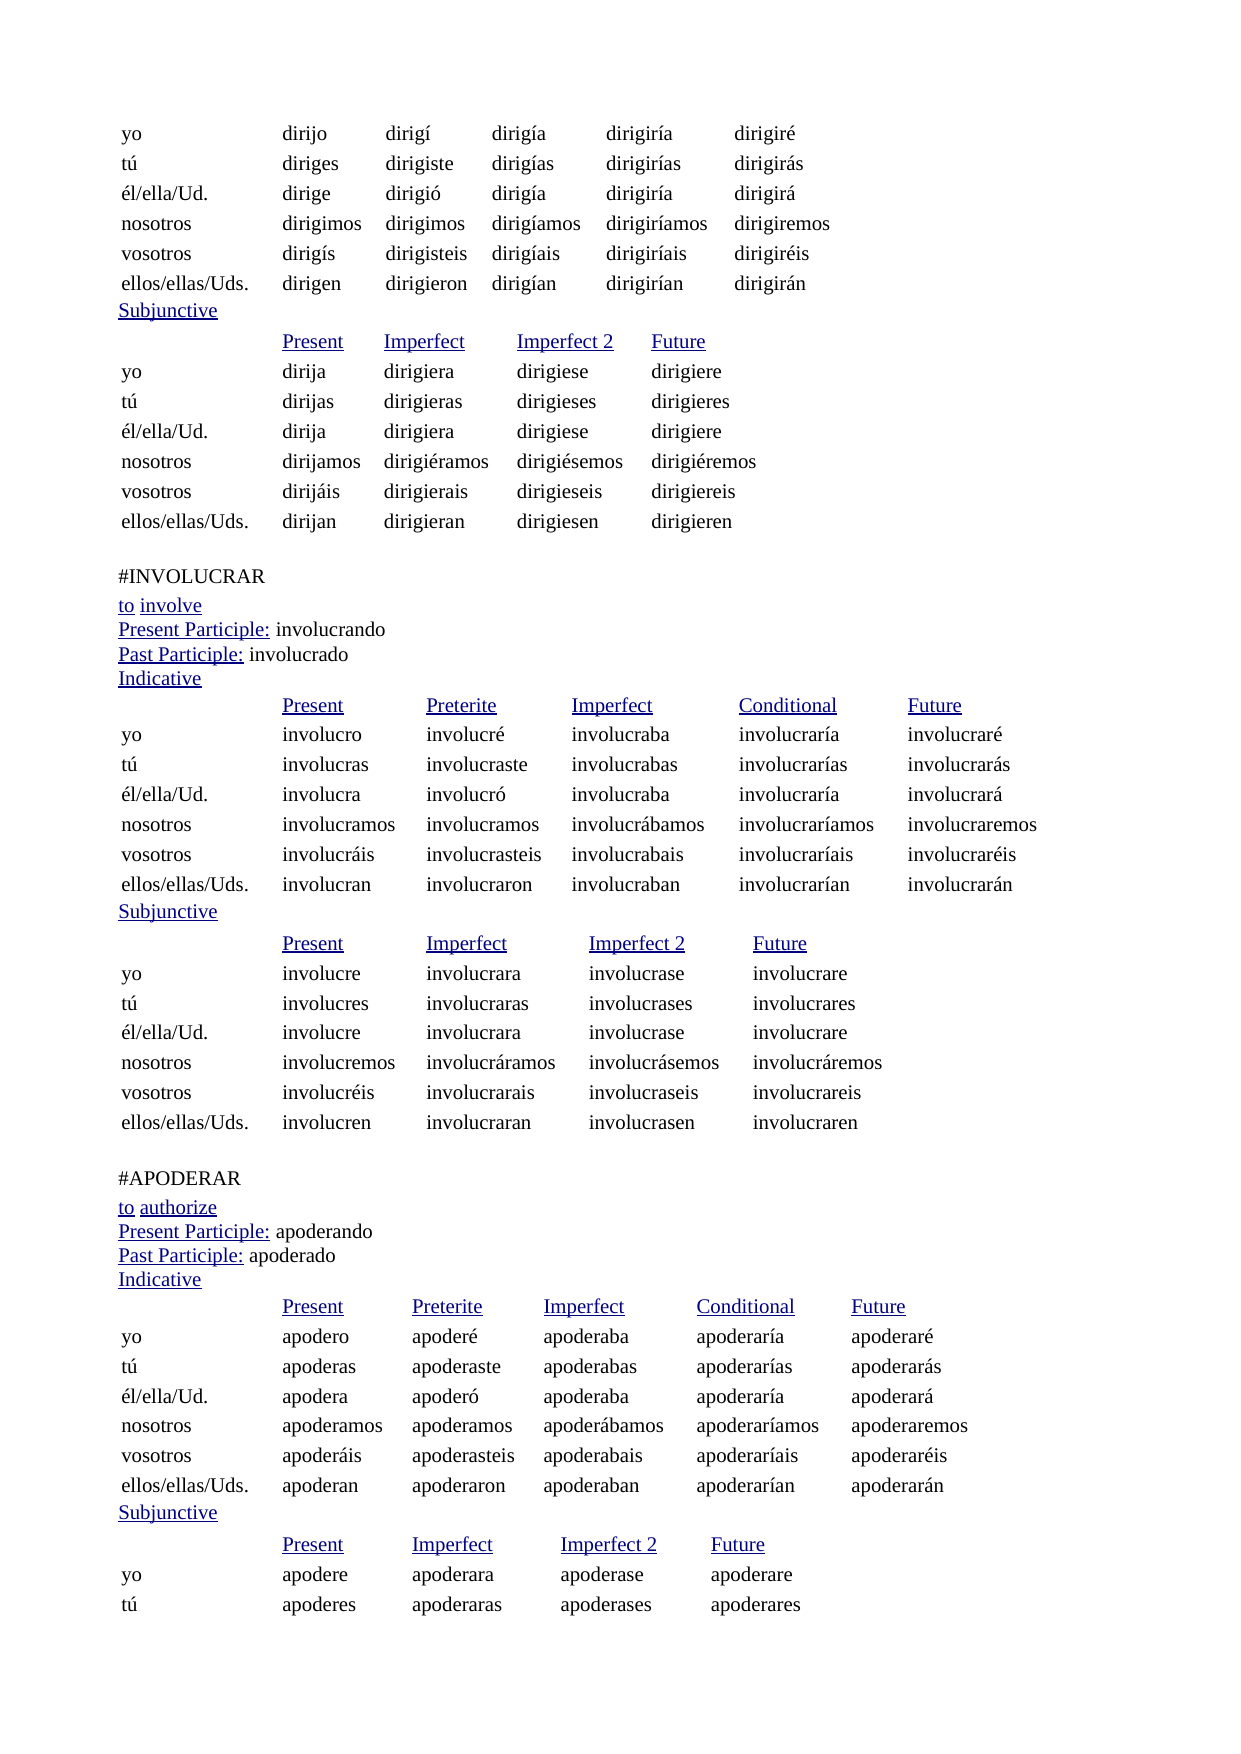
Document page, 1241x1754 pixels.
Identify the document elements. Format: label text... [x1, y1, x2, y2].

text Past Participle: apoderado [118, 1243, 1122, 1267]
text Present Participle: involucrando [118, 617, 1122, 641]
text Indicative [118, 666, 1122, 689]
text #APODERAR [118, 1166, 1122, 1190]
text Subjunctive [118, 297, 1122, 322]
text Subjunctive [118, 1500, 1122, 1524]
text Subjunctive [118, 899, 1122, 923]
text Indicative [118, 1267, 1122, 1291]
text Past Participle: involucrado [118, 641, 1122, 666]
text Present Participle: apoderando [118, 1219, 1122, 1243]
text to involve [118, 593, 1122, 617]
text #INVOLUCRAR [118, 564, 1122, 588]
text to authorize [118, 1195, 1122, 1219]
